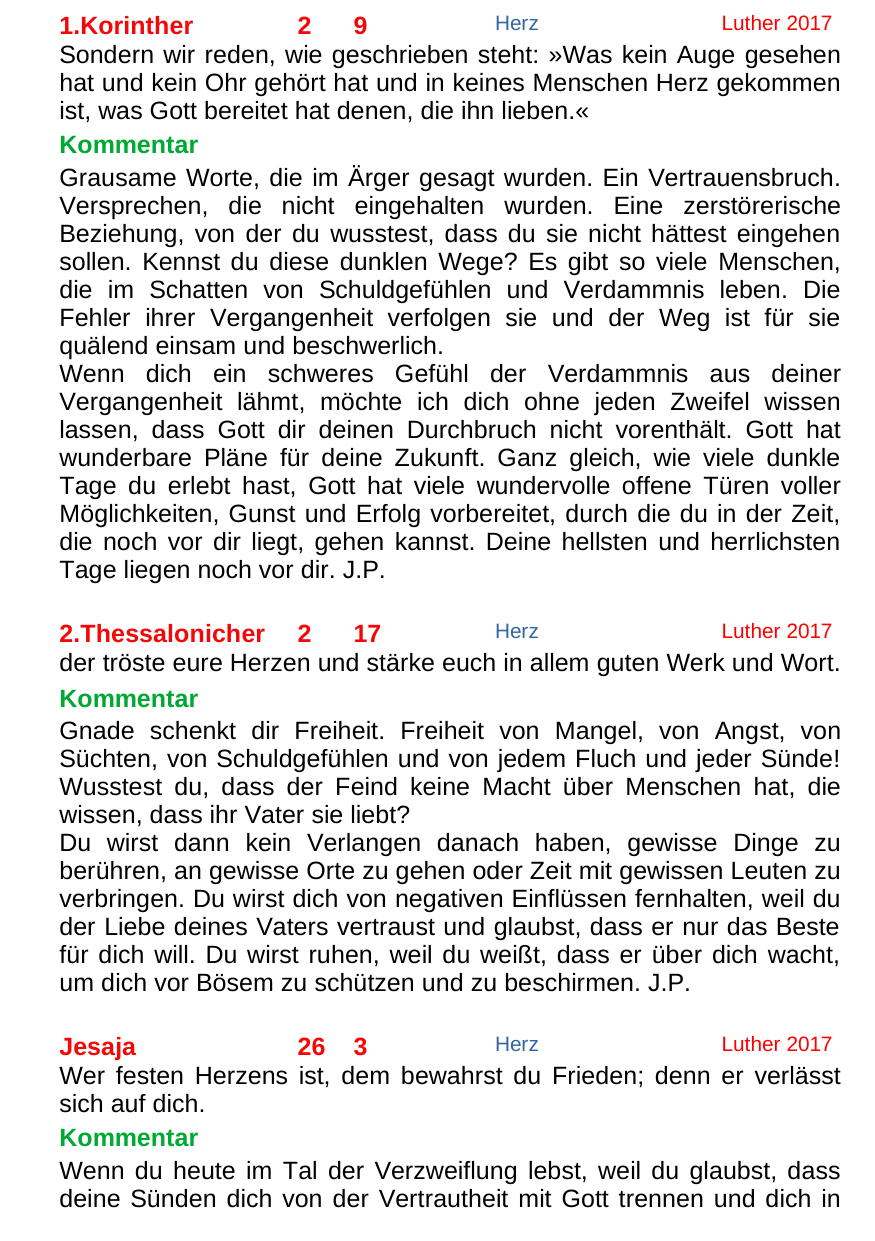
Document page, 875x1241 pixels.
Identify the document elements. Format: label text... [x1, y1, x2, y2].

table_cell Kommentar [59, 1124, 206, 1154]
table_cell [677, 12, 721, 41]
table_cell Jesaja [59, 1033, 297, 1062]
table_cell [427, 12, 495, 41]
table_cell [59, 679, 844, 684]
table_cell Herz [495, 12, 677, 41]
table_cell [677, 1124, 721, 1154]
table_cell [721, 1124, 842, 1154]
table_cell [298, 131, 342, 161]
table_cell [677, 620, 721, 649]
table_cell Kommentar [59, 685, 206, 714]
table_cell 9 [353, 12, 427, 41]
table_cell 1.Korinther [59, 12, 297, 41]
table_cell [342, 1124, 353, 1154]
table_cell [427, 1033, 495, 1062]
table_cell Herz [495, 620, 677, 649]
table_cell Luther 2017 [721, 1033, 844, 1062]
table_cell [59, 584, 844, 619]
table_cell 2.Thessalonicher [59, 620, 297, 649]
table_cell [353, 1124, 427, 1154]
table_cell Herz [495, 1033, 677, 1062]
table_cell Kommentar [59, 131, 206, 161]
table_cell [677, 131, 721, 161]
table_cell der tröste eure Herzen und stärke euch in allem guten Werk und Wort. [59, 649, 842, 678]
table_cell [342, 131, 353, 161]
table_cell [677, 685, 721, 714]
table_cell [721, 685, 842, 714]
table_cell 2 [298, 620, 342, 649]
table_cell [342, 620, 353, 649]
table_cell Luther 2017 [721, 620, 844, 649]
table_cell [342, 685, 353, 714]
table_cell Grausame Worte, die im Ärger gesagt wurden. Ein Vertrauensbruch. Versprechen, die nicht eingehalten wurden. Eine zerstörerische Beziehung, von der du wusstest, dass du sie nicht hättest eingehen sollen. Kennst du diese dunklen Wege? Es gibt so viele Menschen, die im Schatten von Schuldgefühlen und Verdammnis leben. Die Fehler ihrer Vergangenheit verfolgen sie und der Weg ist für sie quälend einsam und beschwerlich. Wenn dich ein schweres Gefühl der Verdammnis aus deiner Vergangenheit lähmt, möchte ich dich ohne jeden Zweifel wissen lassen, dass Gott dir deinen Durchbruch nicht vorenthält. Gott hat wunderbare Pläne für deine Zukunft. Ganz gleich, wie viele dunkle Tage du erlebt hast, Gott hat viele wundervolle offene Türen voller Möglichkeiten, Gunst und Erfolg vorbereitet, durch die du in der Zeit, die noch vor dir liegt, gehen kannst. Deine hellsten und herrlichsten Tage liegen noch vor dir. J.P. [59, 164, 842, 584]
table_cell [298, 685, 342, 714]
table_cell 3 [353, 1033, 427, 1062]
table_cell Luther 2017 [721, 12, 844, 41]
table_cell [206, 685, 297, 714]
table_cell [427, 620, 495, 649]
table_cell [353, 131, 427, 161]
table_cell [495, 685, 677, 714]
table_cell [206, 131, 297, 161]
table_cell 26 [298, 1033, 342, 1062]
table_cell [342, 1033, 353, 1062]
table_cell [427, 685, 495, 714]
table_cell Sondern wir reden, wie geschrieben steht: »Was kein Auge gesehen hat und kein Ohr gehört hat und in keines Menschen Herz gekommen ist, was Gott bereitet hat denen, die ihn lieben.« [59, 41, 842, 125]
table_cell Wenn du heute im Tal der Verzweiflung lebst, weil du glaubst, dass deine Sünden dich von der Vertrautheit mit Gott trennen und dich in [59, 1157, 842, 1213]
table_cell [59, 125, 844, 131]
table_cell [206, 1124, 297, 1154]
table_cell [298, 1124, 342, 1154]
table_cell [59, 1118, 844, 1124]
table_cell [427, 131, 495, 161]
table_cell [342, 12, 353, 41]
table_cell [427, 1124, 495, 1154]
table_cell 2 [298, 12, 342, 41]
table_cell [59, 997, 844, 1033]
table_cell 17 [353, 620, 427, 649]
table_cell [495, 131, 677, 161]
table_cell Wer festen Herzens ist, dem bewahrst du Frieden; denn er verlässt sich auf dich. [59, 1062, 842, 1118]
table_cell Gnade schenkt dir Freiheit. Freiheit von Mangel, von Angst, von Süchten, von Schuldgefühlen und von jedem Fluch und jeder Sünde! Wusstest du, dass der Feind keine Macht über Menschen hat, die wissen, dass ihr Vater sie liebt? Du wirst dann kein Verlangen danach haben, gewisse Dinge zu berühren, an gewisse Orte zu gehen oder Zeit mit gewissen Leuten zu verbringen. Du wirst dich von negativen Einflüssen fernhalten, weil du der Liebe deines Vaters vertraust und glaubst, dass er nur das Beste für dich will. Du wirst ruhen, weil du weißt, dass er über dich wacht, um dich vor Bösem zu schützen und zu beschirmen. J.P. [59, 717, 842, 997]
table_cell [353, 685, 427, 714]
table_cell [677, 1033, 721, 1062]
table_cell [721, 131, 842, 161]
table_cell [495, 1124, 677, 1154]
